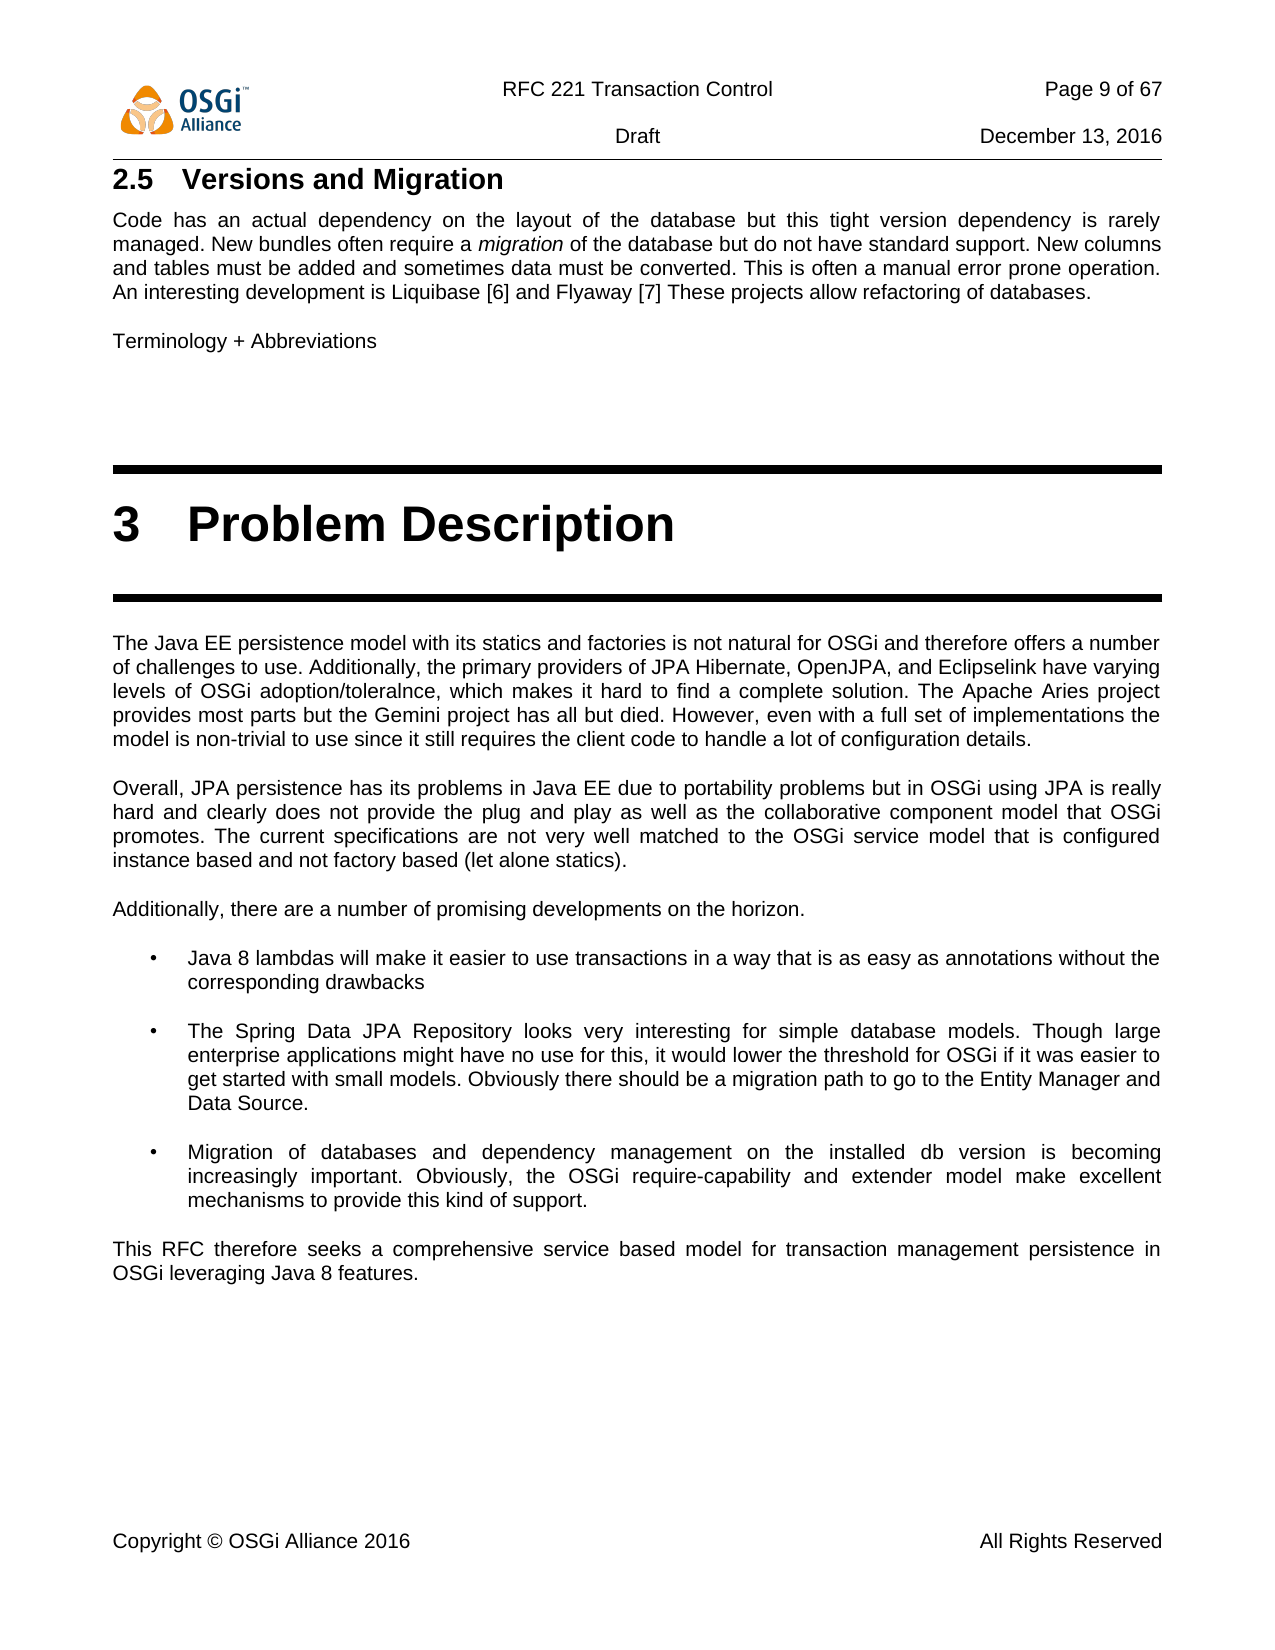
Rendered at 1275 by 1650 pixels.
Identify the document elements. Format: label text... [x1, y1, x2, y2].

text Terminology + Abbreviations [112, 329, 1162, 353]
list Migration of databases and dependency management on the installed db version is becoming increasingly important. Obviously, the OSGi require-capability and extender model make excellent mechanisms to provide this kind of support. [150, 1140, 1162, 1212]
picture [113, 78, 257, 142]
text The Java EE persistence model with its statics and factories is not natural for OSGi and therefore offers a number of challenges to use. Additionally, the primary providers of JPA Hibernate, OpenJPA, and Eclipselink have varying levels of OSGi adoption/toleralnce, which makes it hard to find a complete solution. The Apache Aries project provides most parts but the Gemini project has all but died. However, even with a full set of implementations the model is non-trivial to use since it still requires the client code to handle a lot of configuration details. [112, 631, 1162, 751]
text Code has an actual dependency on the layout of the database but this tight version dependency is rarely managed. New bundles often require a migration of the database but do not have standard support. New columns and tables must be added and sometimes data must be converted. This is often a manual error prone operation. An interesting development is Liquibase [6]. and Flyaway [7]. These projects allow refactoring of databases. [112, 208, 1162, 304]
list Java 8 lambdas will make it easier to use transactions in a way that is as easy as annotations without the corresponding drawbacks [150, 946, 1162, 994]
text Additionally, there are a number of promising developments on the horizon. [112, 897, 1162, 921]
subtitle Problem Description [112, 466, 1162, 602]
text This RFC therefore seeks a comprehensive service based model for transaction management persistence in OSGi leveraging Java 8 features. [112, 1237, 1162, 1285]
subtitle Versions and Migration [112, 160, 1162, 196]
list The Spring Data JPA Repository looks very interesting for simple database models. Though large enterprise applications might have no use for this, it would lower the threshold for OSGi if it was easier to get started with small models. Obviously there should be a migration path to go to the Entity Manager and Data Source. [150, 1019, 1162, 1115]
text Overall, JPA persistence has its problems in Java EE due to portability problems but in OSGi using JPA is really hard and clearly does not provide the plug and play as well as the collaborative component model that OSGi promotes. The current specifications are not very well matched to the OSGi service model that is configured instance based and not factory based (let alone statics). [112, 776, 1162, 872]
